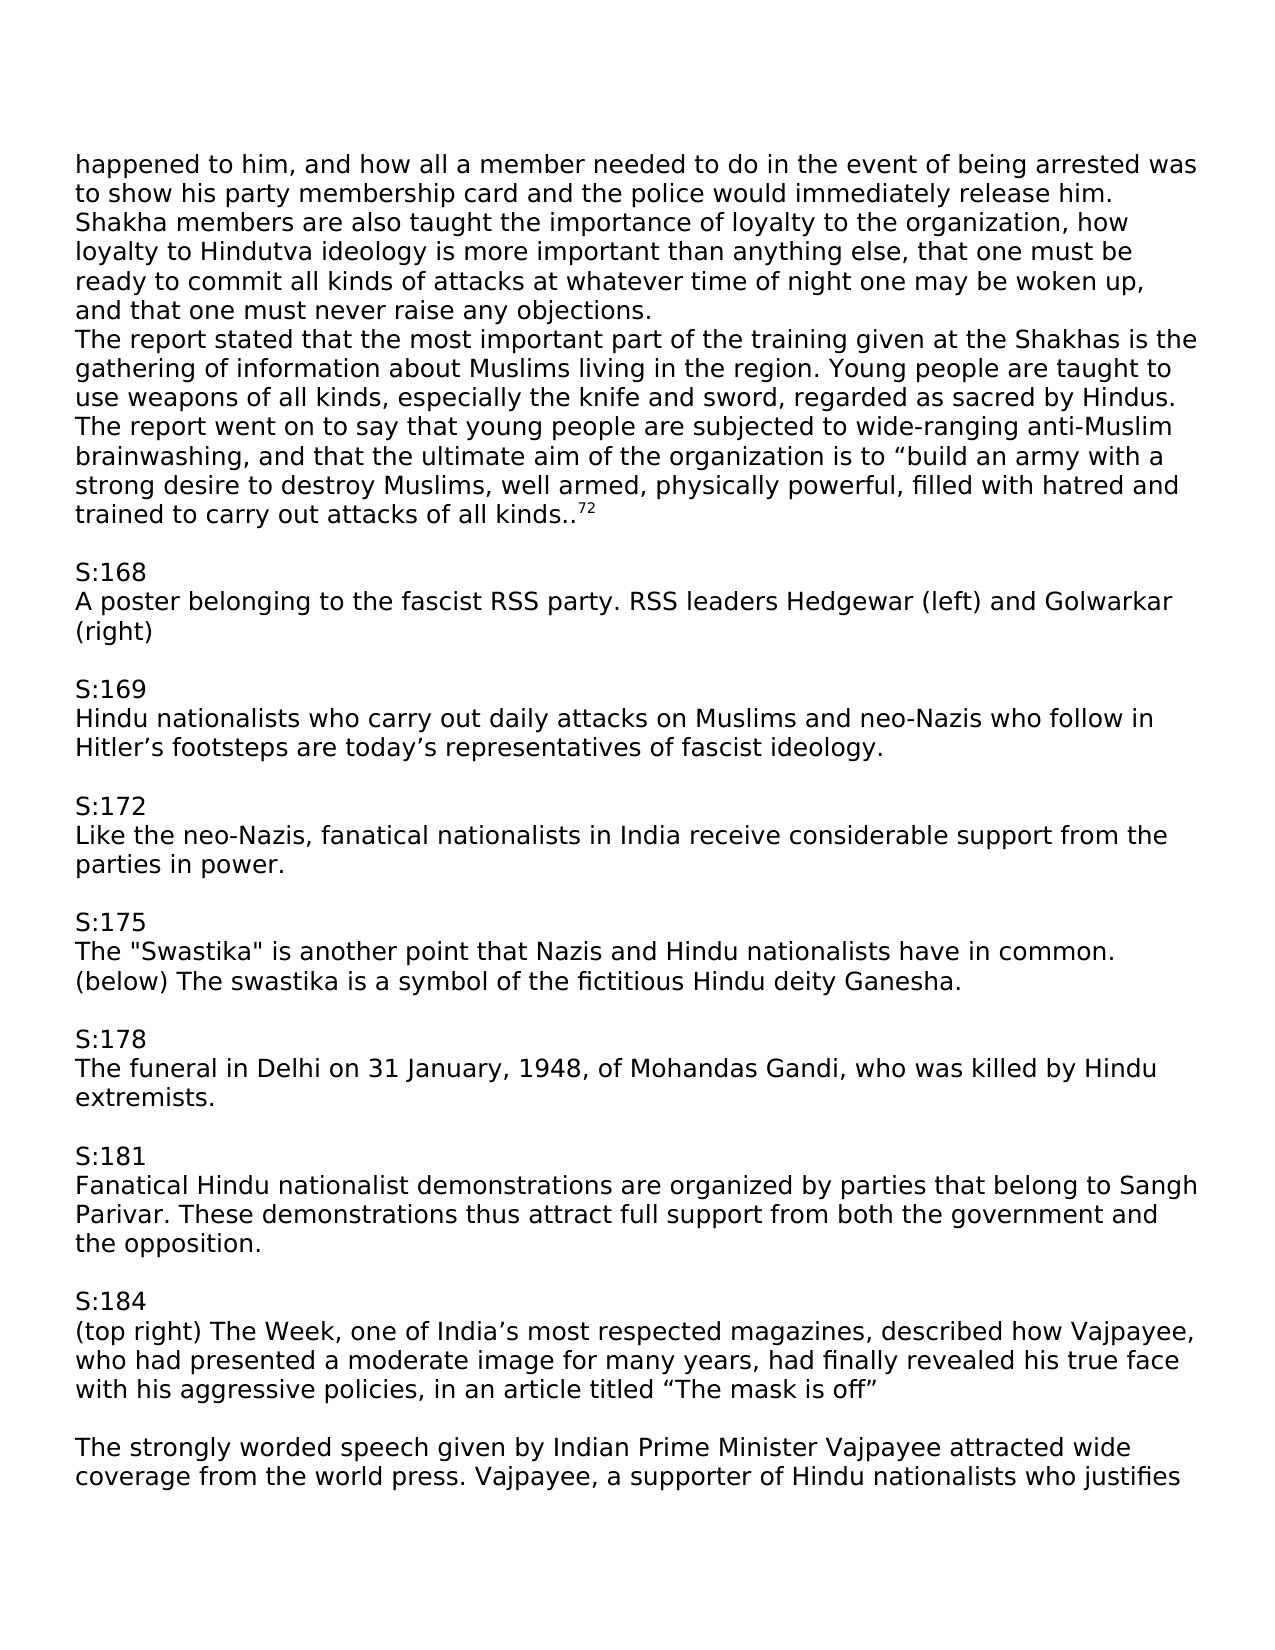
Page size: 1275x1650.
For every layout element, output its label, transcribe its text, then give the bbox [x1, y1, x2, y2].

text (top right) The Week, one of India’s most respected magazines, described how Vajpayee, who had presented a moderate image for many years, had finally revealed his true face with his aggressive policies, in an article titled “The mask is off” [75, 1317, 1200, 1404]
text S:181 [75, 1142, 1200, 1171]
text Fanatical Hindu nationalist demonstrations are organized by parties that belong to Sangh Parivar. These demonstrations thus attract full support from both the government and the opposition. [75, 1171, 1200, 1258]
text happened to him, and how all a member needed to do in the event of being arrested was to show his party membership card and the police would immediately release him. Shakha members are also taught the importance of loyalty to the organization, how loyalty to Hindutva ideology is more important than anything else, that one must be ready to commit all kinds of attacks at whatever time of night one may be woken up, and that one must never raise any objections. [75, 150, 1200, 325]
text The report stated that the most important part of the training given at the Shakhas is the gathering of information about Muslims living in the region. Young people are taught to use weapons of all kinds, especially the knife and sword, regarded as sacred by Hindus. The report went on to say that young people are subjected to wide-ranging anti-Muslim brainwashing, and that the ultimate aim of the organization is to “build an army with a strong desire to destroy Muslims, well armed, physically powerful, filled with hatred and trained to carry out attacks of all kinds..72 [75, 325, 1200, 529]
text Like the neo-Nazis, fanatical nationalists in India receive considerable support from the parties in power. [75, 821, 1200, 879]
text S:169 [75, 675, 1200, 704]
text The funeral in Delhi on 31 January, 1948, of Mohandas Gandi, who was killed by Hindu extremists. [75, 1054, 1200, 1112]
text The strongly worded speech given by Indian Prime Minister Vajpayee attracted wide coverage from the world press. Vajpayee, a supporter of Hindu nationalists who justifies [75, 1433, 1200, 1492]
text S:184 [75, 1287, 1200, 1317]
text The "Swastika" is another point that Nazis and Hindu nationalists have in common. (below) The swastika is a symbol of the fictitious Hindu deity Ganesha. [75, 937, 1200, 996]
text Hindu nationalists who carry out daily attacks on Muslims and neo-Nazis who follow in Hitler’s footsteps are today’s representatives of fascist ideology. [75, 704, 1200, 762]
text A poster belonging to the fascist RSS party. RSS leaders Hedgewar (left) and Golwarkar (right) [75, 587, 1200, 646]
text S:172 [75, 792, 1200, 821]
text S:178 [75, 1025, 1200, 1054]
text S:168 [75, 558, 1200, 587]
text S:175 [75, 908, 1200, 937]
